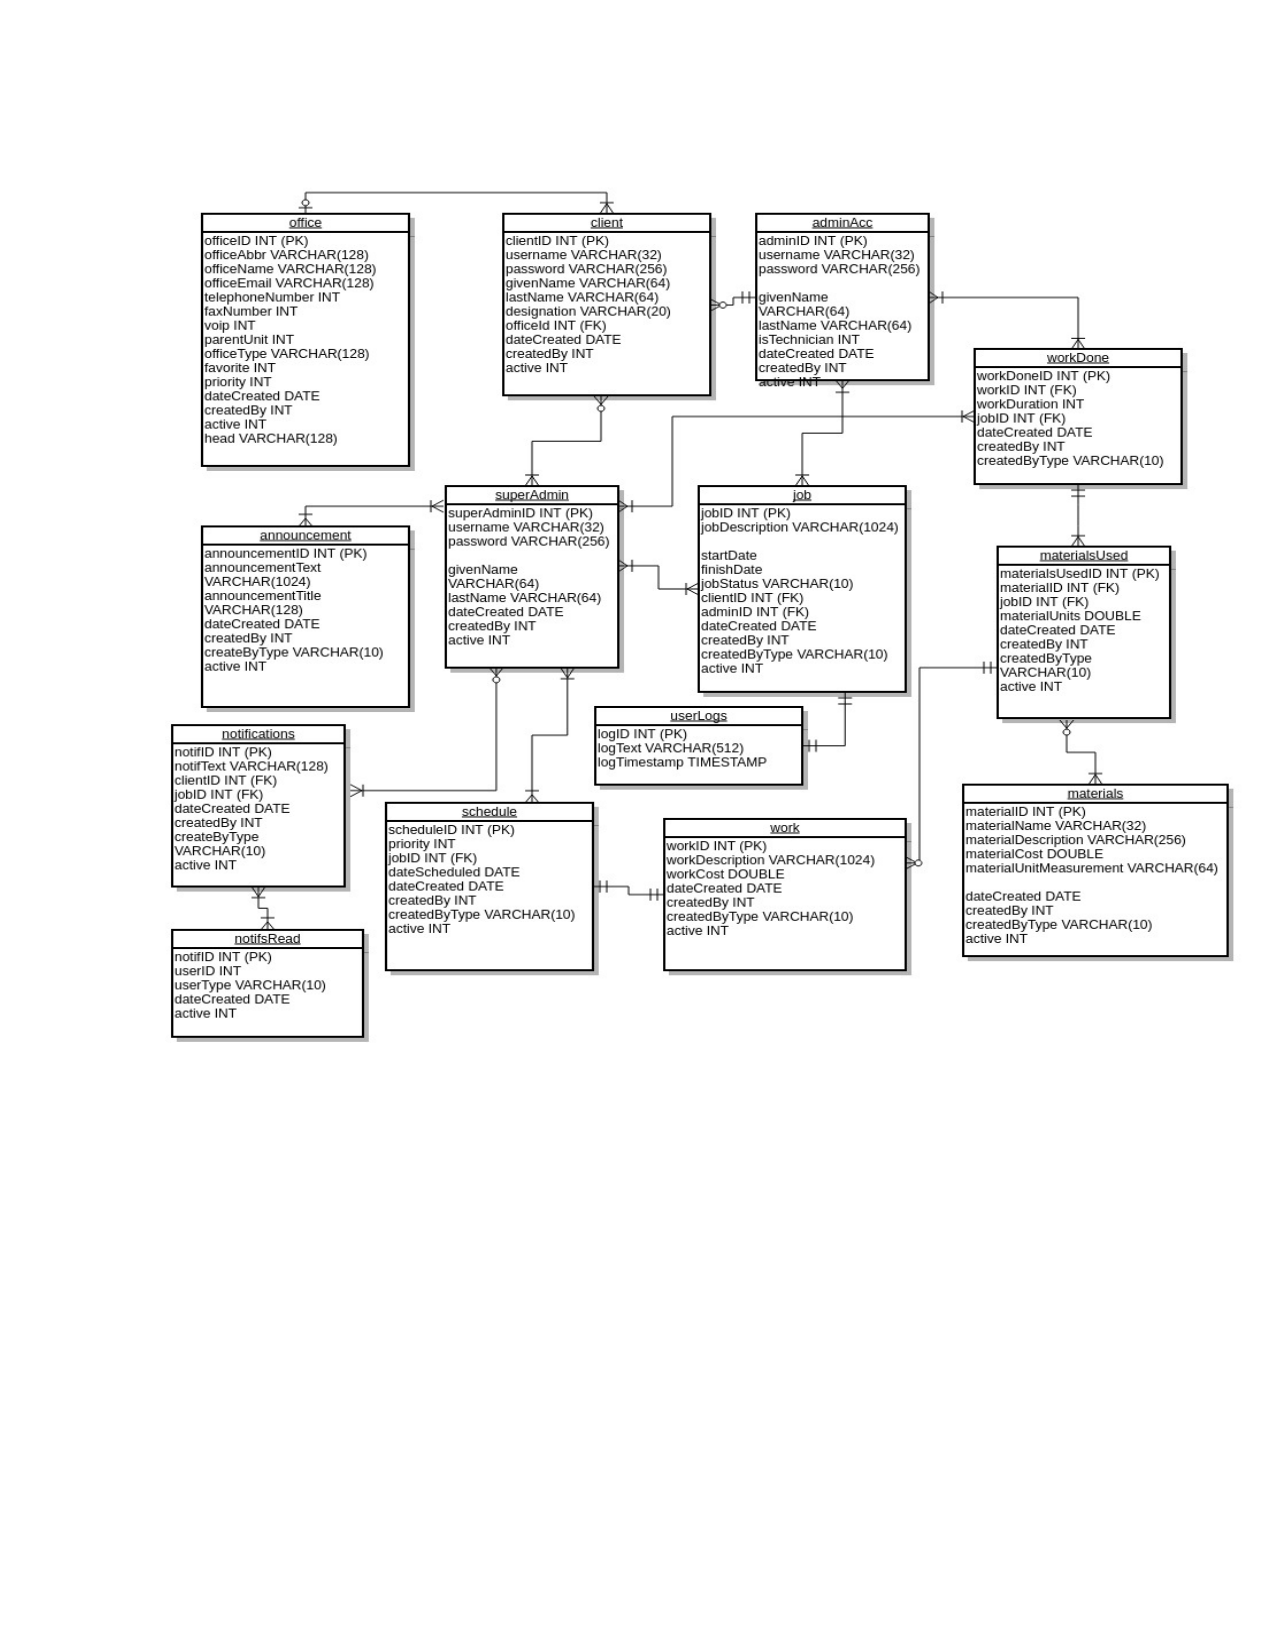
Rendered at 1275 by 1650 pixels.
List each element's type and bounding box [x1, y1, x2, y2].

picture [9, 123, 1253, 1059]
